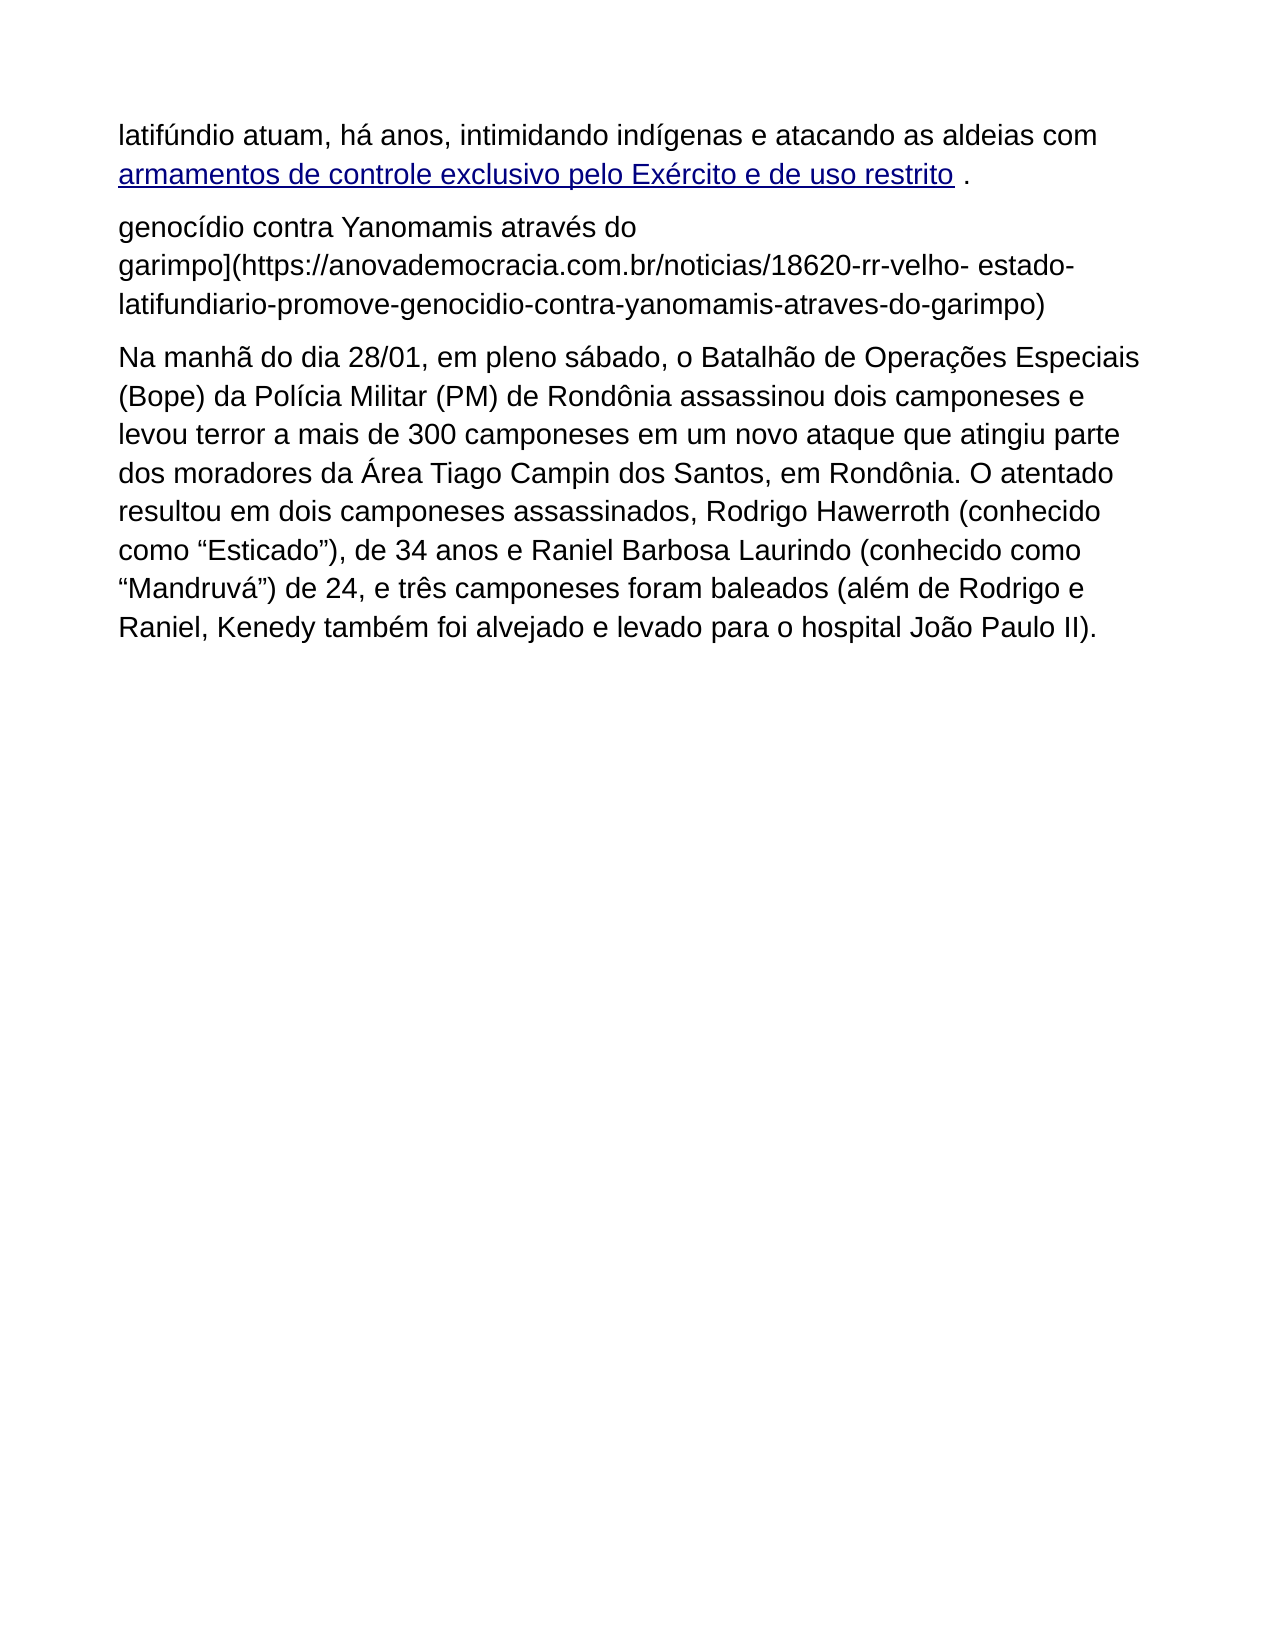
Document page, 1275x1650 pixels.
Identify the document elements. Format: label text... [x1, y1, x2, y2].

text genocídio contra Yanomamis através do garimpo](https://anovademocracia.com.br/noticias/18620-rr-velho- estado-latifundiario-promove-genocidio-contra-yanomamis-atraves-do-garimpo) [118, 210, 1157, 320]
text latifúndio atuam, há anos, intimidando indígenas e atacando as aldeias com armamentos de controle exclusivo pelo Exército e de uso restrito . [118, 118, 1157, 190]
text Na manhã do dia 28/01, em pleno sábado, o Batalhão de Operações Especiais (Bope) da Polícia Militar (PM) de Rondônia assassinou dois camponeses e levou terror a mais de 300 camponeses em um novo ataque que atingiu parte dos moradores da Área Tiago Campin dos Santos, em Rondônia. O atentado resultou em dois camponeses assassinados, Rodrigo Hawerroth (conhecido como “Esticado”), de 34 anos e Raniel Barbosa Laurindo (conhecido como “Mandruvá”) de 24, e três camponeses foram baleados (além de Rodrigo e Raniel, Kenedy também foi alvejado e levado para o hospital João Paulo II). [118, 340, 1157, 643]
